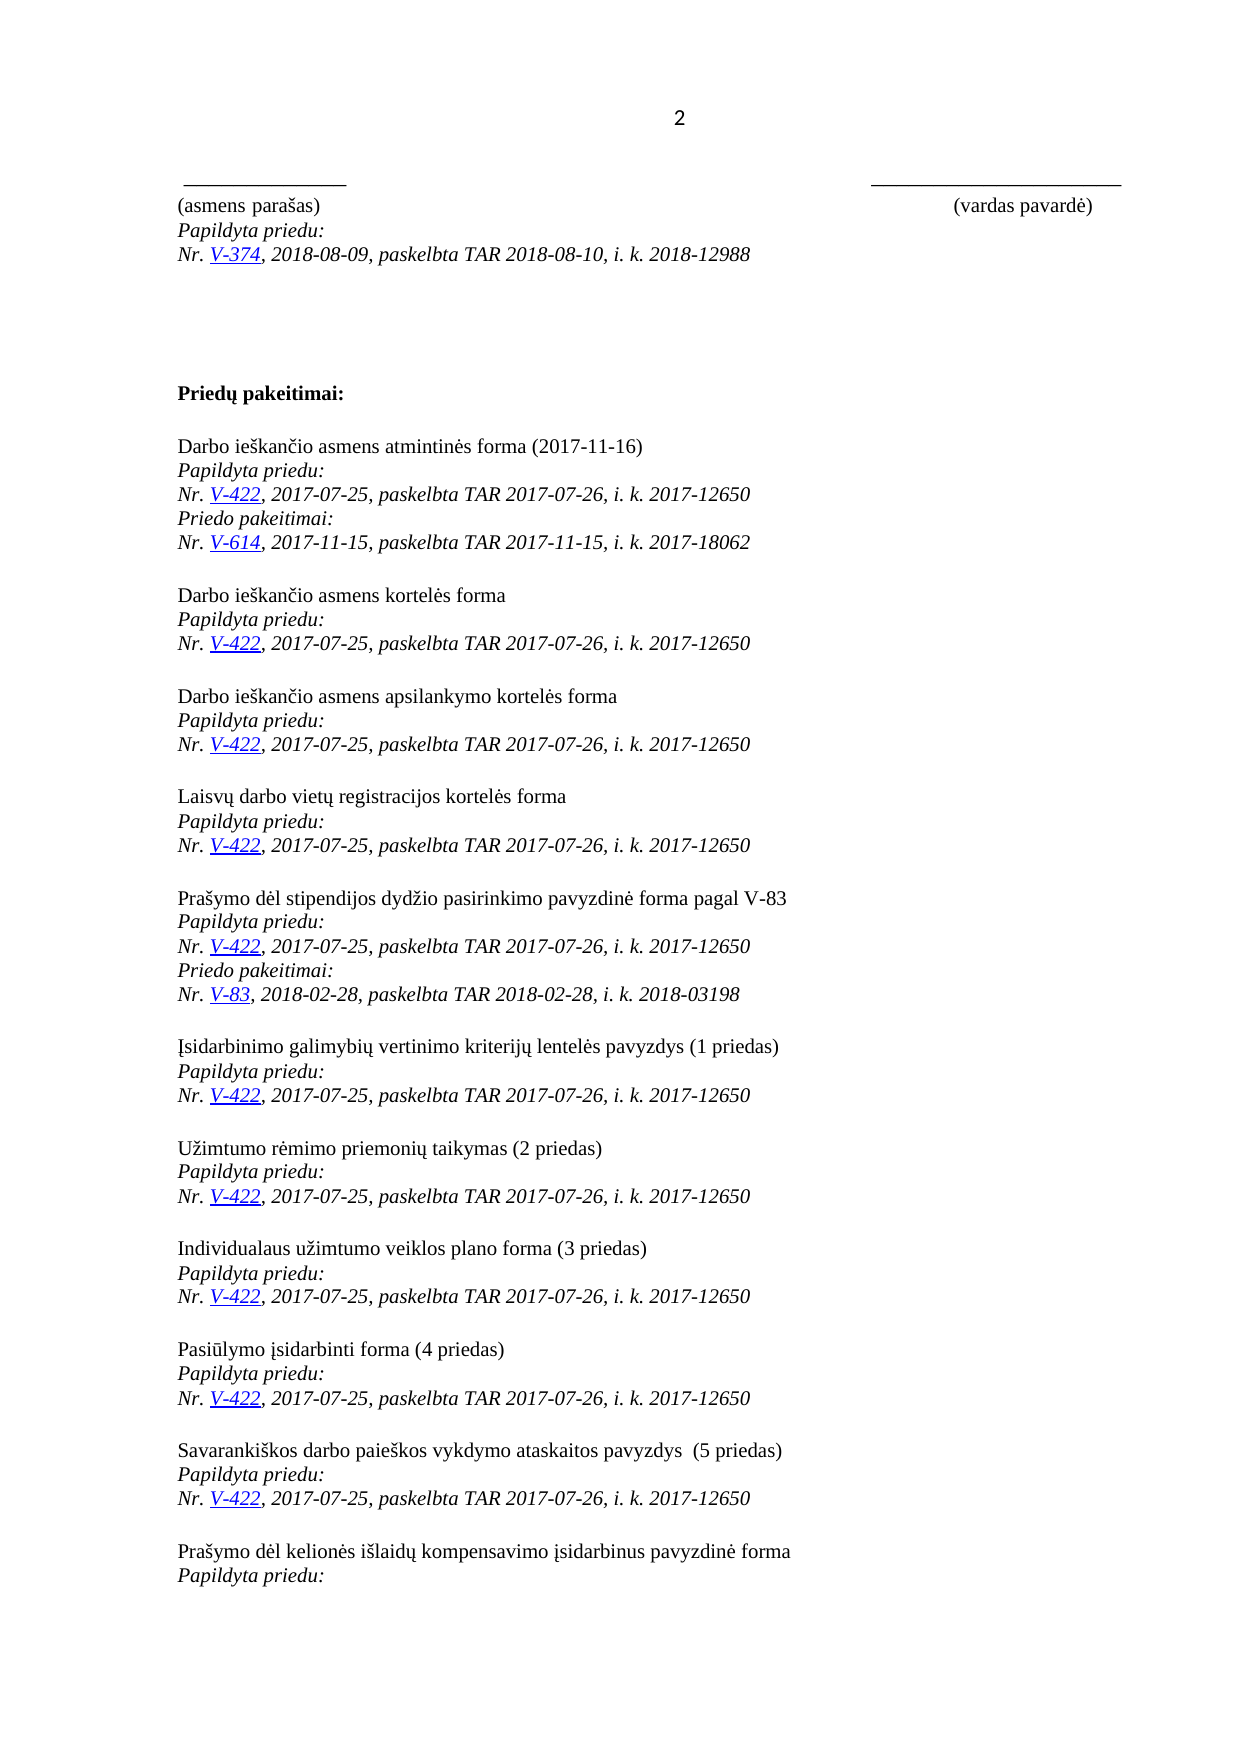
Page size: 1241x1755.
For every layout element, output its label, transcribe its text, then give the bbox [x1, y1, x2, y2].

text Papildyta priedu: [177, 458, 1181, 482]
text Priedo pakeitimai: [177, 958, 1181, 982]
text Pasiūlymo įsidarbinti forma (4 priedas) [177, 1337, 1181, 1361]
text Prašymo dėl stipendijos dydžio pasirinkimo pavyzdinė forma pagal V-83 [177, 885, 1181, 909]
text Papildyta priedu: [177, 808, 1181, 833]
text Darbo ieškančio asmens atmintinės forma (2017-11-16) [177, 433, 1181, 458]
text Nr. V-422, 2017-07-25, paskelbta TAR 2017-07-26, i. k. 2017-12650 [177, 482, 1181, 506]
text Papildyta priedu: [177, 708, 1181, 732]
text Savarankiškos darbo paieškos vykdymo ataskaitos pavyzdys (5 priedas) [177, 1438, 1181, 1462]
text _____________ ____________________ (asmens parašas) (vardas pavardė) [177, 160, 1181, 218]
text Papildyta priedu: [177, 1260, 1181, 1284]
text Nr. V-422, 2017-07-25, paskelbta TAR 2017-07-26, i. k. 2017-12650 [177, 631, 1181, 655]
text Nr. V-422, 2017-07-25, paskelbta TAR 2017-07-26, i. k. 2017-12650 [177, 933, 1181, 958]
text Laisvų darbo vietų registracijos kortelės forma [177, 784, 1181, 808]
text Priedų pakeitimai: [177, 381, 1181, 405]
text Įsidarbinimo galimybių vertinimo kriterijų lentelės pavyzdys (1 priedas) [177, 1034, 1181, 1058]
text Papildyta priedu: [177, 607, 1181, 631]
text Nr. V-614, 2017-11-15, paskelbta TAR 2017-11-15, i. k. 2017-18062 [177, 530, 1181, 554]
text Nr. V-422, 2017-07-25, paskelbta TAR 2017-07-26, i. k. 2017-12650 [177, 1385, 1181, 1409]
text Papildyta priedu: [177, 909, 1181, 933]
text Papildyta priedu: [177, 218, 1181, 242]
text Nr. V-422, 2017-07-25, paskelbta TAR 2017-07-26, i. k. 2017-12650 [177, 1284, 1181, 1308]
text Nr. V-422, 2017-07-25, paskelbta TAR 2017-07-26, i. k. 2017-12650 [177, 732, 1181, 756]
text Papildyta priedu: [177, 1462, 1181, 1486]
text Prašymo dėl kelionės išlaidų kompensavimo įsidarbinus pavyzdinė forma [177, 1539, 1181, 1563]
text Nr. V-422, 2017-07-25, paskelbta TAR 2017-07-26, i. k. 2017-12650 [177, 1083, 1181, 1107]
text Darbo ieškančio asmens apsilankymo kortelės forma [177, 683, 1181, 708]
text Papildyta priedu: [177, 1563, 1181, 1587]
text Papildyta priedu: [177, 1058, 1181, 1083]
text Nr. V-422, 2017-07-25, paskelbta TAR 2017-07-26, i. k. 2017-12650 [177, 833, 1181, 857]
text Individualaus užimtumo veiklos plano forma (3 priedas) [177, 1236, 1181, 1260]
text Papildyta priedu: [177, 1159, 1181, 1183]
text Nr. V-422, 2017-07-25, paskelbta TAR 2017-07-26, i. k. 2017-12650 [177, 1183, 1181, 1208]
text Nr. V-422, 2017-07-25, paskelbta TAR 2017-07-26, i. k. 2017-12650 [177, 1486, 1181, 1510]
text Papildyta priedu: [177, 1361, 1181, 1385]
text Nr. V-83, 2018-02-28, paskelbta TAR 2018-02-28, i. k. 2018-03198 [177, 982, 1181, 1006]
text Priedo pakeitimai: [177, 506, 1181, 530]
text Užimtumo rėmimo priemonių taikymas (2 priedas) [177, 1135, 1181, 1159]
text Darbo ieškančio asmens kortelės forma [177, 583, 1181, 607]
text Nr. V-374, 2018-08-09, paskelbta TAR 2018-08-10, i. k. 2018-12988 [177, 242, 1181, 266]
